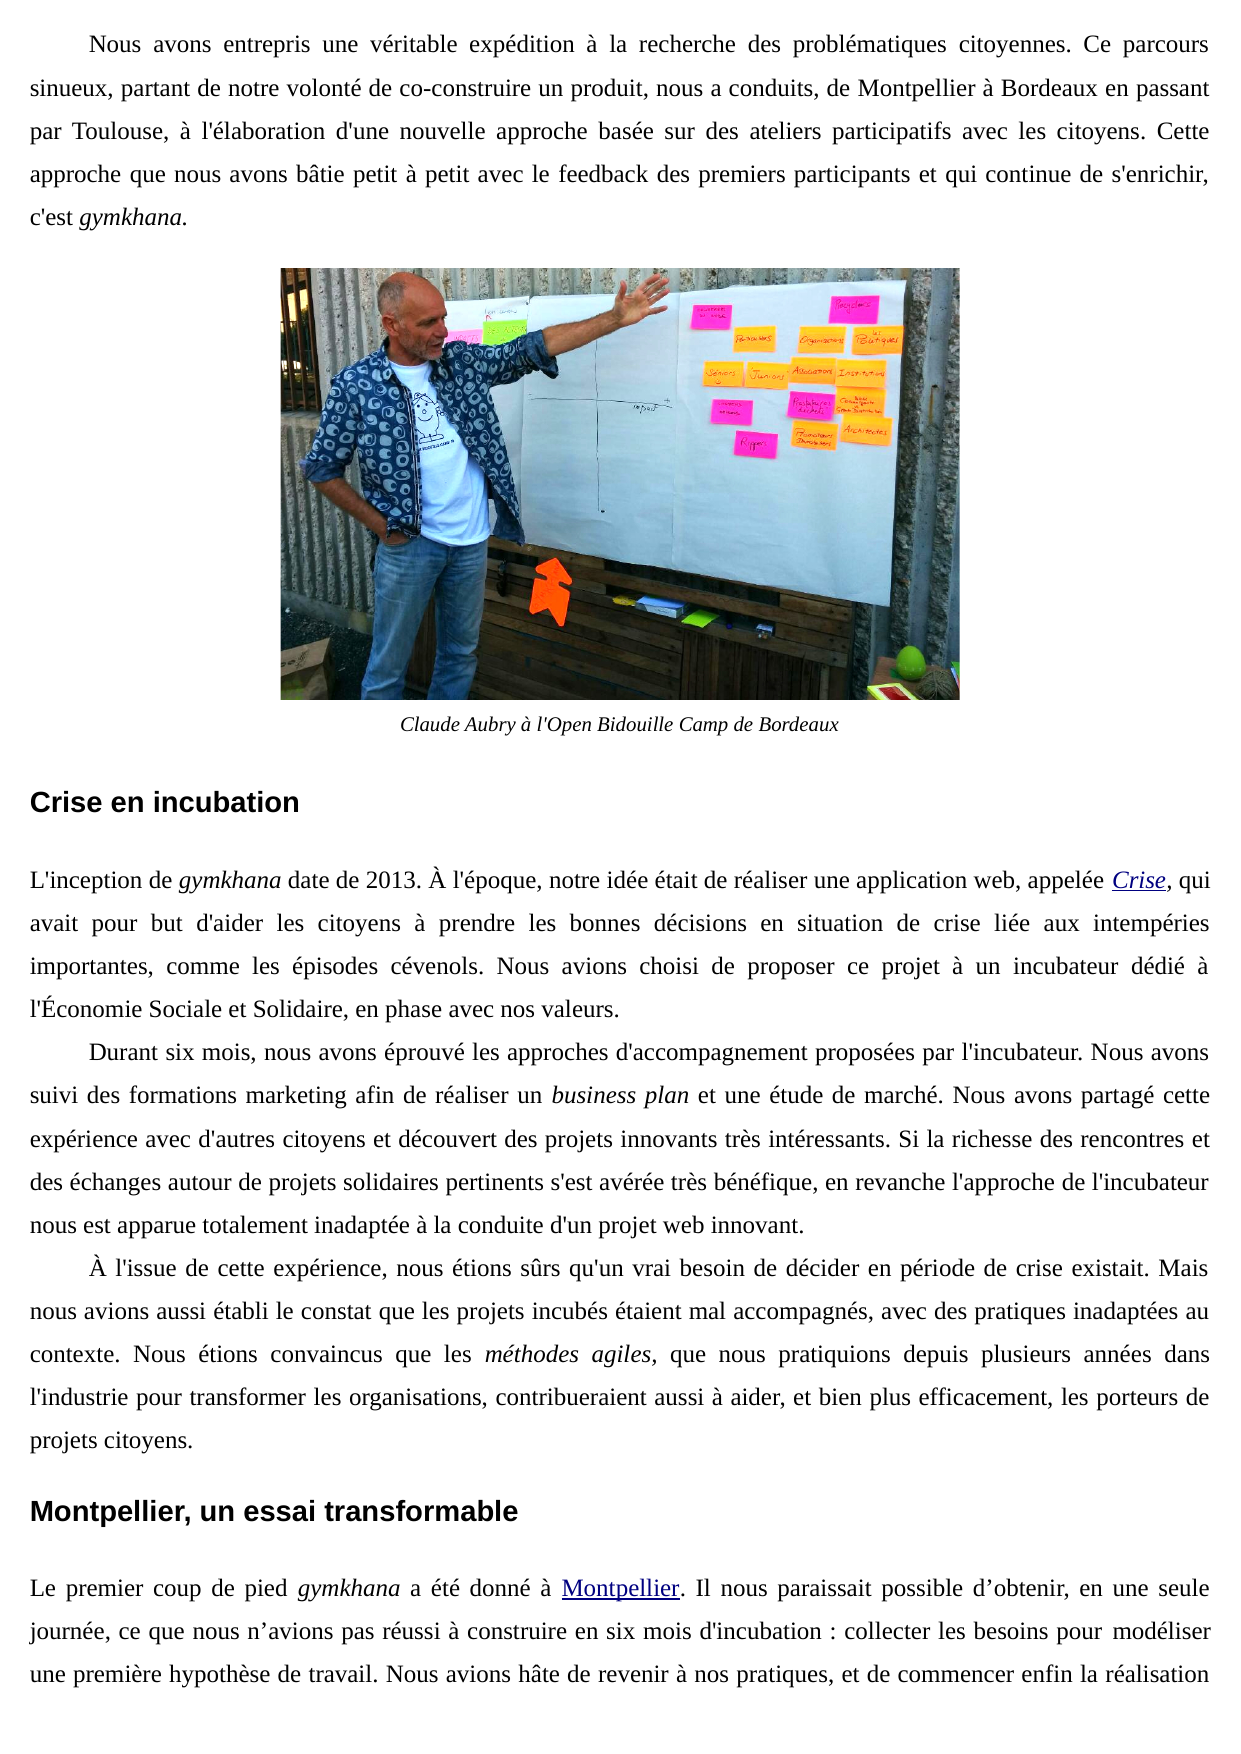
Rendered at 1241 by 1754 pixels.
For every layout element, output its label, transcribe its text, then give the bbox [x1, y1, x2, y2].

text Durant six mois, nous avons éprouvé les approches d'accompagnement proposées par l'incubateur. Nous avons suivi des formations marketing afin de réaliser un business plan et une étude de marché. Nous avons partagé cette expérience avec d'autres citoyens et découvert des projets innovants très intéressants. Si la richesse des rencontres et des échanges autour de projets solidaires pertinents s'est avérée très bénéfique, en revanche l'approche de l'incubateur nous est apparue totalement inadaptée à la conduite d'un projet web innovant. [29, 1037, 1211, 1239]
text À l'issue de cette expérience, nous étions sûrs qu'un vrai besoin de décider en période de crise existait. Mais nous avions aussi établi le constat que les projets incubés étaient mal accompagnés, avec des pratiques inadaptées au contexte. Nous étions convaincus que les méthodes agiles, que nous pratiquions depuis plusieurs années dans l'industrie pour transformer les organisations, contribueraient aussi à aider, et bien plus efficacement, les porteurs de projets citoyens. [29, 1253, 1211, 1454]
subtitle Crise en incubation [29, 785, 1211, 819]
subtitle Montpellier, un essai transformable [29, 1493, 1211, 1527]
text L'inception de gymkhana date de 2013. À l'époque, notre idée était de réaliser une application web, appelée Crise, qui avait pour but d'aider les citoyens à prendre les bonnes décisions en situation de crise liée aux intempéries importantes, comme les épisodes cévenols. Nous avions choisi de proposer ce projet à un incubateur dédié à l'Économie Sociale et Solidaire, en phase avec nos valeurs. [29, 865, 1211, 1023]
text Nous avons entrepris une véritable expédition à la recherche des problématiques citoyennes. Ce parcours sinueux, partant de notre volonté de co-construire un produit, nous a conduits, de Montpellier à Bordeaux en passant par Toulouse, à l'élaboration d'une nouvelle approche basée sur des ateliers participatifs avec les citoyens. Cette approche que nous avons bâtie petit à petit avec le feedback des premiers participants et qui continue de s'enrichir, c'est gymkhana. [29, 29, 1211, 231]
text Claude Aubry à l'Open Bidouille Camp de Bordeaux [29, 245, 1211, 736]
text Le premier coup de pied gymkhana a été donné à Montpellier. Il nous paraissait possible d’obtenir, en une seule journée, ce que nous n’avions pas réussi à construire en six mois d'incubation : collecter les besoins pour modéliser une première hypothèse de travail. Nous avions hâte de revenir à nos pratiques, et de commencer enfin la réalisation [29, 1573, 1211, 1688]
picture [280, 268, 960, 700]
